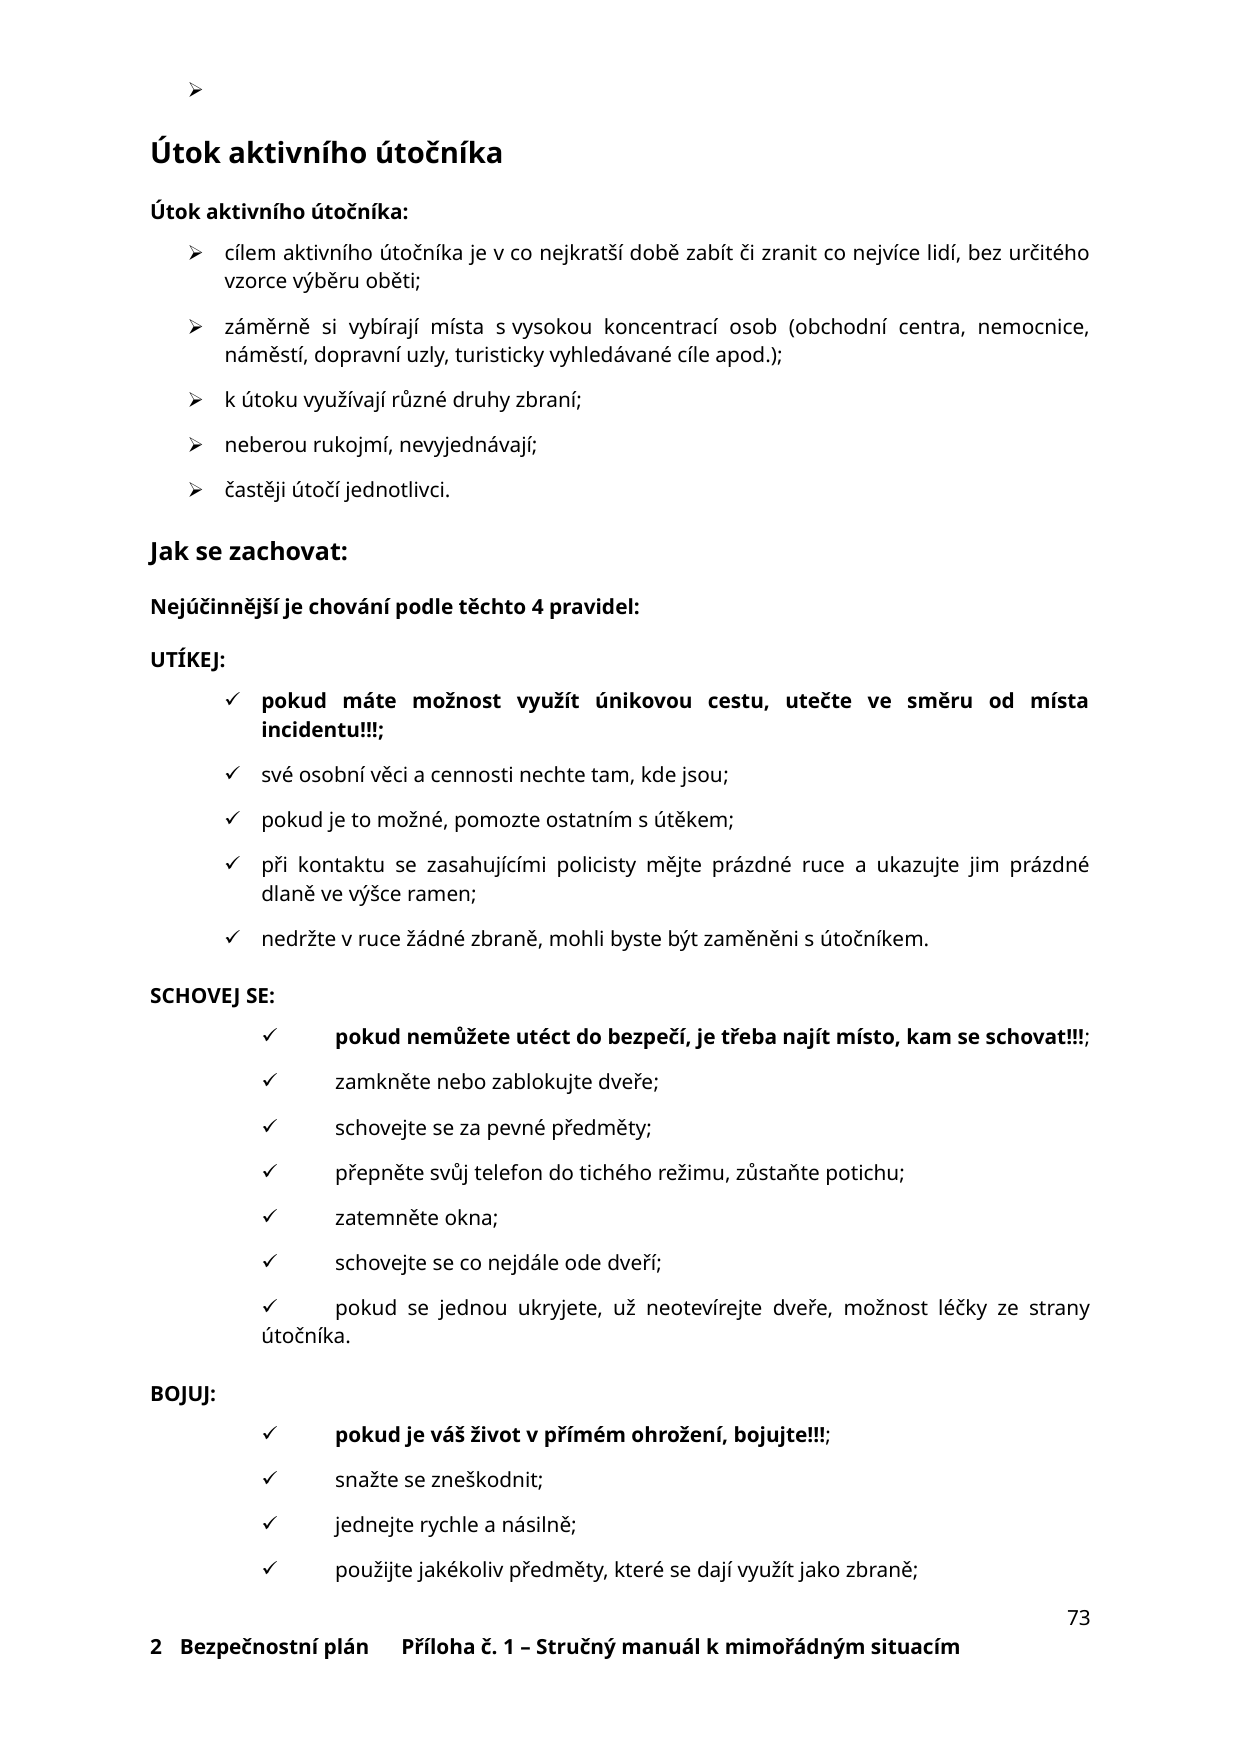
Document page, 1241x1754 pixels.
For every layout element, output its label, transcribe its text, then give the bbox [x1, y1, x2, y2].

list pokud je to možné, pomozte ostatním s útěkem; [224, 805, 1091, 834]
list pokud se jednou ukryjete, už neotevírejte dveře, možnost léčky ze strany útočníka. [261, 1293, 1091, 1350]
text Útok aktivního útočníka [150, 133, 1091, 172]
list své osobní věci a cennosti nechte tam, kde jsou; [224, 760, 1091, 788]
list zatemněte okna; [261, 1203, 1091, 1231]
list neberou rukojmí, nevyjednávají; [187, 430, 1091, 459]
text SCHOVEJ SE: [150, 981, 1091, 1010]
list častěji útočí jednotlivci. [187, 476, 1091, 504]
list snažte se zneškodnit; [261, 1465, 1091, 1493]
list pokud nemůžete utéct do bezpečí, je třeba najít místo, kam se schovat!!!; [261, 1022, 1091, 1051]
text Útok aktivního útočníka: [150, 197, 1091, 226]
list použijte jakékoliv předměty, které se dají využít jako zbraně; [261, 1555, 1091, 1584]
list k útoku využívají různé druhy zbraní; [187, 385, 1091, 414]
list nedržte v ruce žádné zbraně, mohli byste být zaměněni s útočníkem. [224, 924, 1091, 952]
list cílem aktivního útočníka je v co nejkratší době zabít či zranit co nejvíce lidí, bez určitého vzorce výběru oběti; [187, 238, 1091, 295]
list pokud máte možnost využít únikovou cestu, utečte ve směru od místa incidentu!!!; [224, 687, 1091, 743]
list schovejte se co nejdále ode dveří; [261, 1248, 1091, 1276]
text Nejúčinnější je chování podle těchto 4 pravidel: [150, 592, 1091, 621]
text BOJUJ: [150, 1379, 1091, 1407]
list schovejte se za pevné předměty; [261, 1113, 1091, 1141]
text Jak se zachovat: [150, 533, 1091, 567]
text UTÍKEJ: [150, 646, 1091, 674]
list zamkněte nebo zablokujte dveře; [261, 1067, 1091, 1096]
list pokud je váš život v přímém ohrožení, bojujte!!!; [261, 1420, 1091, 1448]
list při kontaktu se zasahujícími policisty mějte prázdné ruce a ukazujte jim prázdné dlaně ve výšce ramen; [224, 850, 1091, 907]
list přepněte svůj telefon do tichého režimu, zůstaňte potichu; [261, 1158, 1091, 1186]
list jednejte rychle a násilně; [261, 1510, 1091, 1539]
list záměrně si vybírají místa s vysokou koncentrací osob (obchodní centra, nemocnice, náměstí, dopravní uzly, turisticky vyhledávané cíle apod.); [187, 312, 1091, 369]
